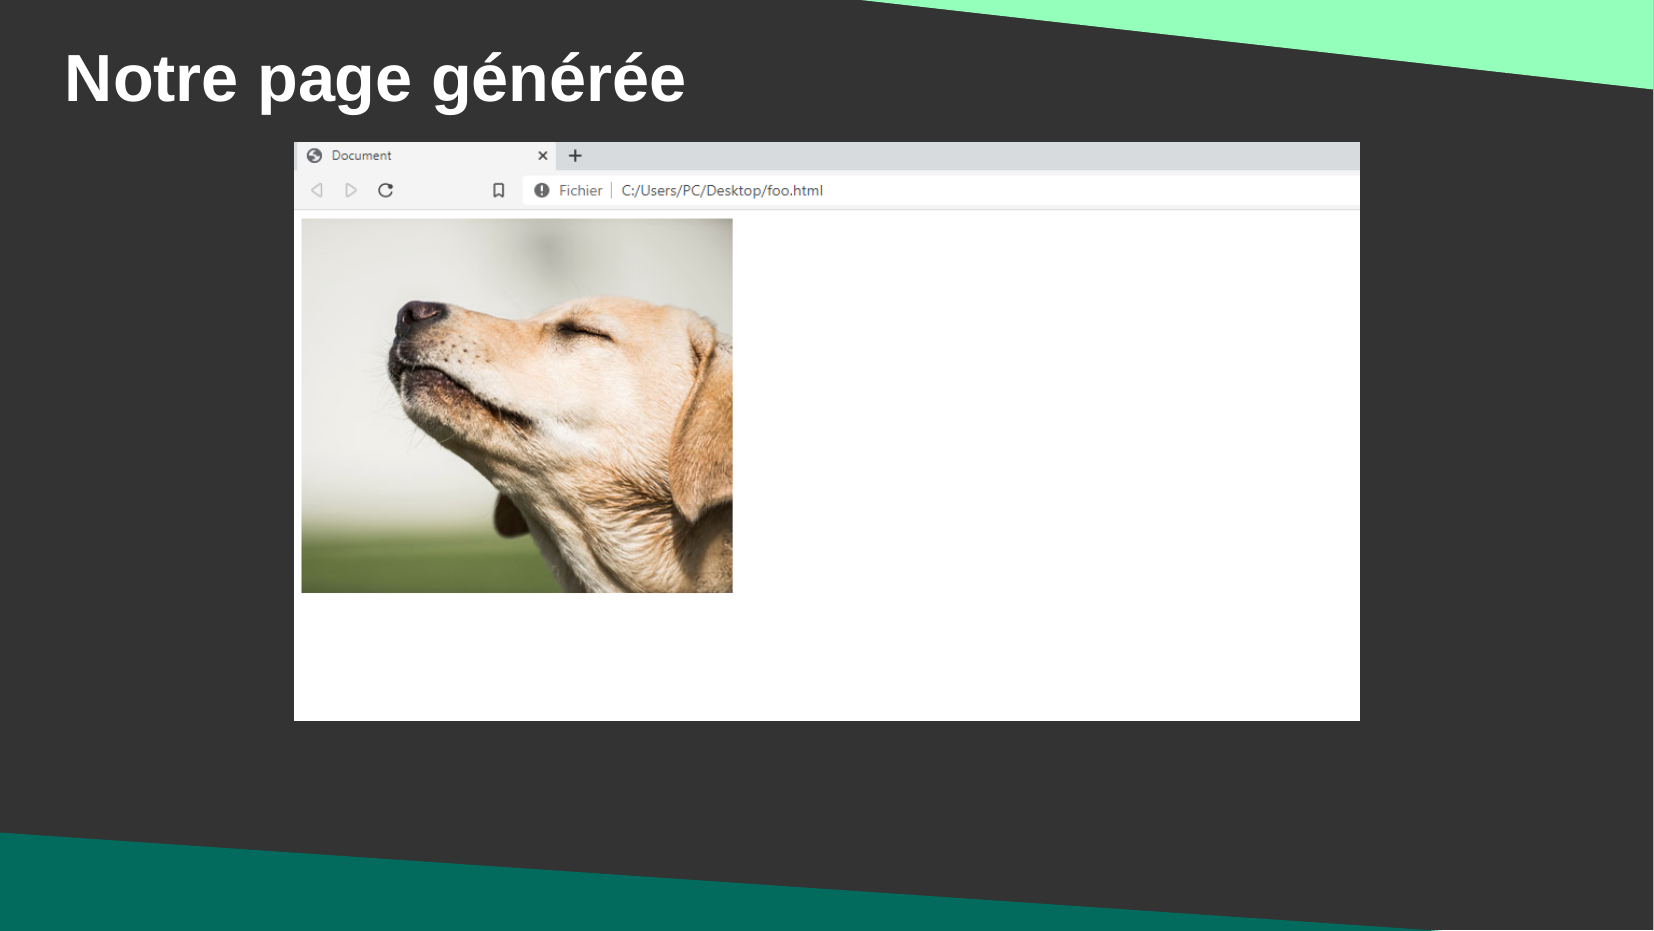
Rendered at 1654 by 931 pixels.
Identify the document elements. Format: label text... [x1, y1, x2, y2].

text_box [860, 0, 1654, 90]
picture [294, 142, 1360, 721]
title Notre page générée [64, 40, 1553, 118]
